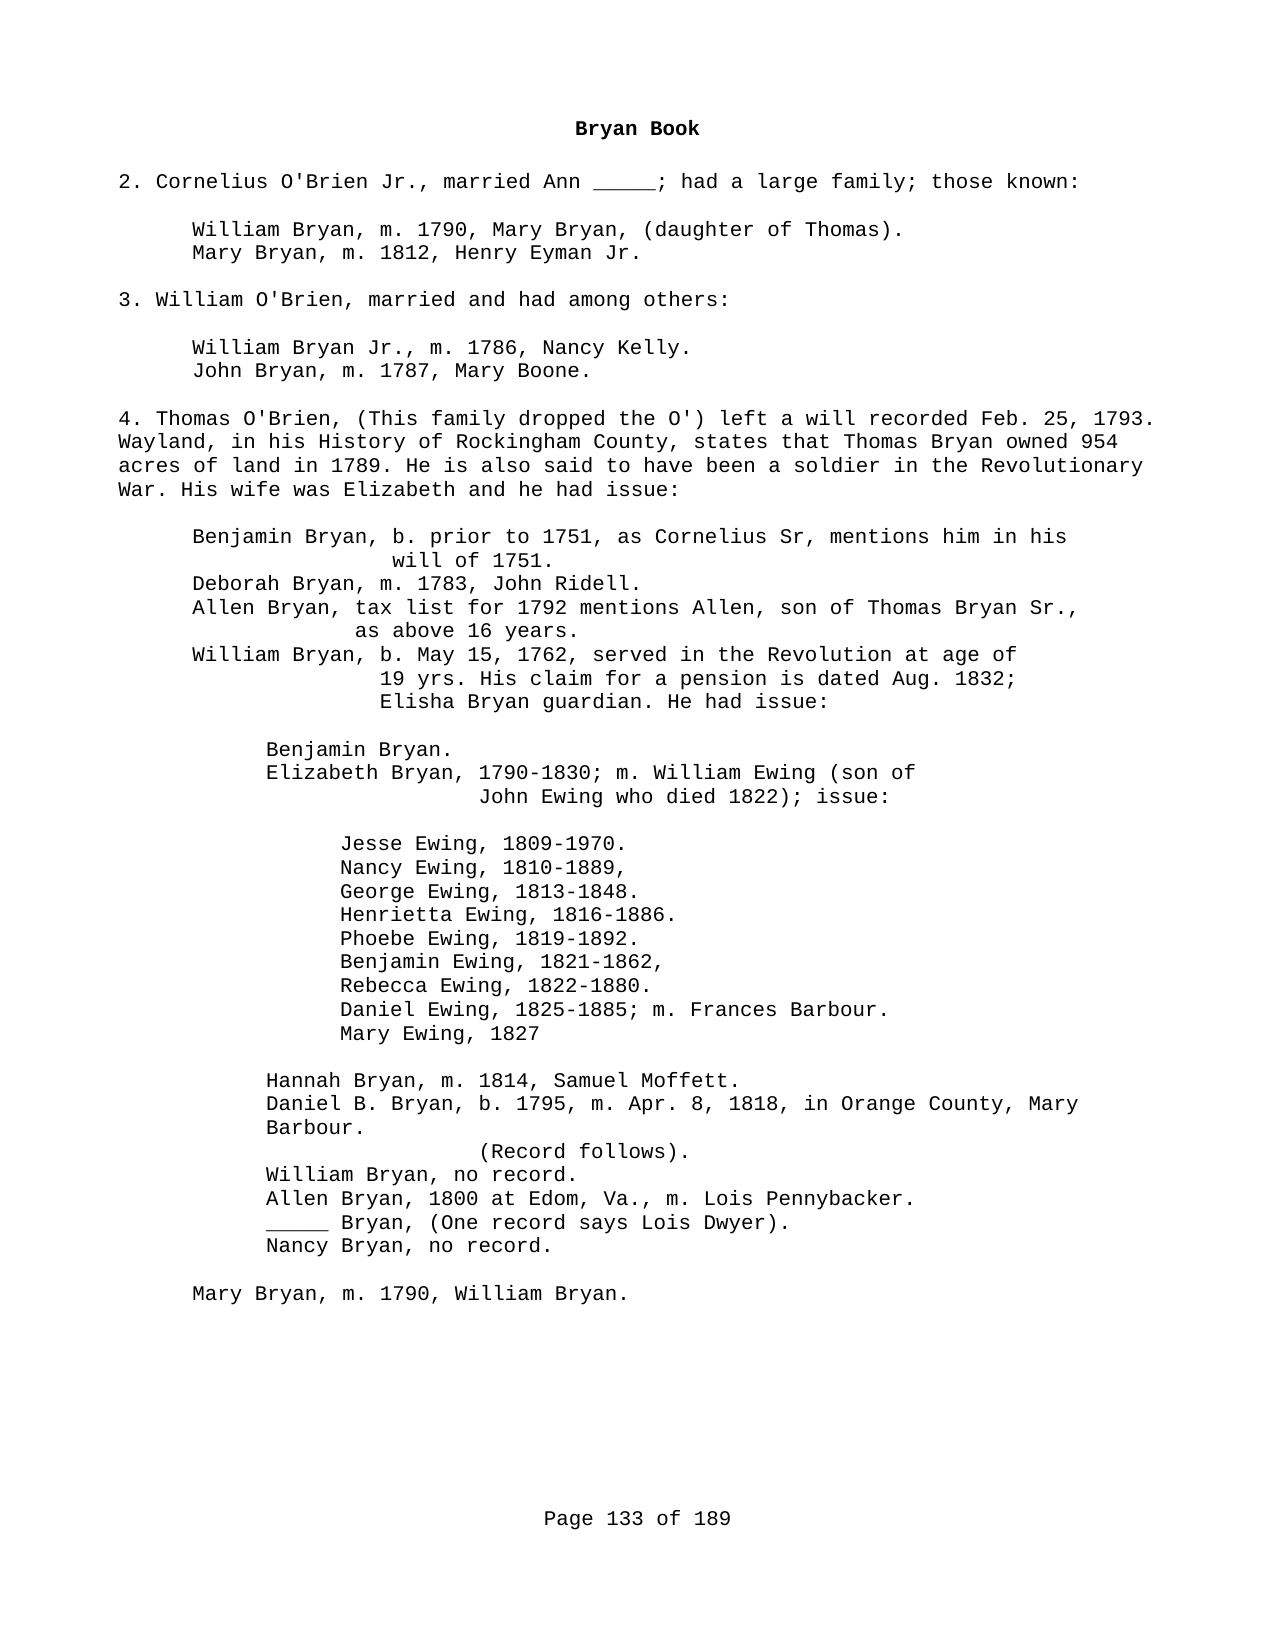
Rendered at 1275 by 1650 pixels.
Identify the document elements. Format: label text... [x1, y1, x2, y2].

text George Ewing, 1813-1848. [340, 881, 1157, 904]
text _____ Bryan, (One record says Lois Dwyer). [266, 1212, 1157, 1235]
text (Record follows). [266, 1141, 1157, 1164]
text Daniel B. Bryan, b. 1795, m. Apr. 8, 1818, in Orange County, Mary Barbour. [266, 1093, 1157, 1141]
text William Bryan, m. 1790, Mary Bryan, (daughter of Thomas). [192, 218, 1157, 242]
text Henrietta Ewing, 1816-1886. [340, 904, 1157, 928]
text 3. William O'Brien, married and had among others: [118, 289, 1157, 313]
text John Bryan, m. 1787, Mary Boone. [192, 360, 1157, 384]
text Deborah Bryan, m. 1783, John Ridell. [192, 573, 1157, 597]
text Nancy Ewing, 1810-1889, [340, 857, 1157, 881]
text Elisha Bryan guardian. He had issue: [192, 691, 1157, 715]
text Benjamin Bryan. [266, 739, 1157, 762]
text Nancy Bryan, no record. [266, 1235, 1157, 1259]
text William Bryan, no record. [266, 1164, 1157, 1188]
text Allen Bryan, tax list for 1792 mentions Allen, son of Thomas Bryan Sr., [192, 597, 1157, 621]
text Mary Ewing, 1827 [340, 1022, 1157, 1046]
text 2. Cornelius O'Brien Jr., married Ann _____; had a large family; those known: [118, 171, 1157, 195]
text Elizabeth Bryan, 1790-1830; m. William Ewing (son of [266, 762, 1157, 786]
text 19 yrs. His claim for a pension is dated Aug. 1832; [192, 668, 1157, 691]
text John Ewing who died 1822); issue: [266, 786, 1157, 810]
text Daniel Ewing, 1825-1885; m. Frances Barbour. [340, 999, 1157, 1022]
text Jesse Ewing, 1809-1970. [340, 833, 1157, 857]
text Phoebe Ewing, 1819-1892. [340, 928, 1157, 952]
text Benjamin Ewing, 1821-1862, [340, 952, 1157, 975]
text William Bryan Jr., m. 1786, Nancy Kelly. [192, 337, 1157, 360]
text as above 16 years. [192, 621, 1157, 644]
text William Bryan, b. May 15, 1762, served in the Revolution at age of [192, 644, 1157, 668]
text 4. Thomas O'Brien, (This family dropped the O') left a will recorded Feb. 25, 1793. Wayland, in his History of Rockingham County, states that Thomas Bryan owned 954 acres of land in 1789. He is also said to have been a soldier in the Revolutionary War. His wife was Elizabeth and he had issue: [118, 408, 1157, 502]
text Rebecca Ewing, 1822-1880. [340, 975, 1157, 999]
text Mary Bryan, m. 1790, William Bryan. [192, 1283, 1157, 1306]
text will of 1751. [192, 549, 1157, 573]
text Mary Bryan, m. 1812, Henry Eyman Jr. [192, 242, 1157, 266]
text Hannah Bryan, m. 1814, Samuel Moffett. [266, 1070, 1157, 1093]
text Benjamin Bryan, b. prior to 1751, as Cornelius Sr, mentions him in his [192, 526, 1157, 549]
text Allen Bryan, 1800 at Edom, Va., m. Lois Pennybacker. [266, 1188, 1157, 1212]
